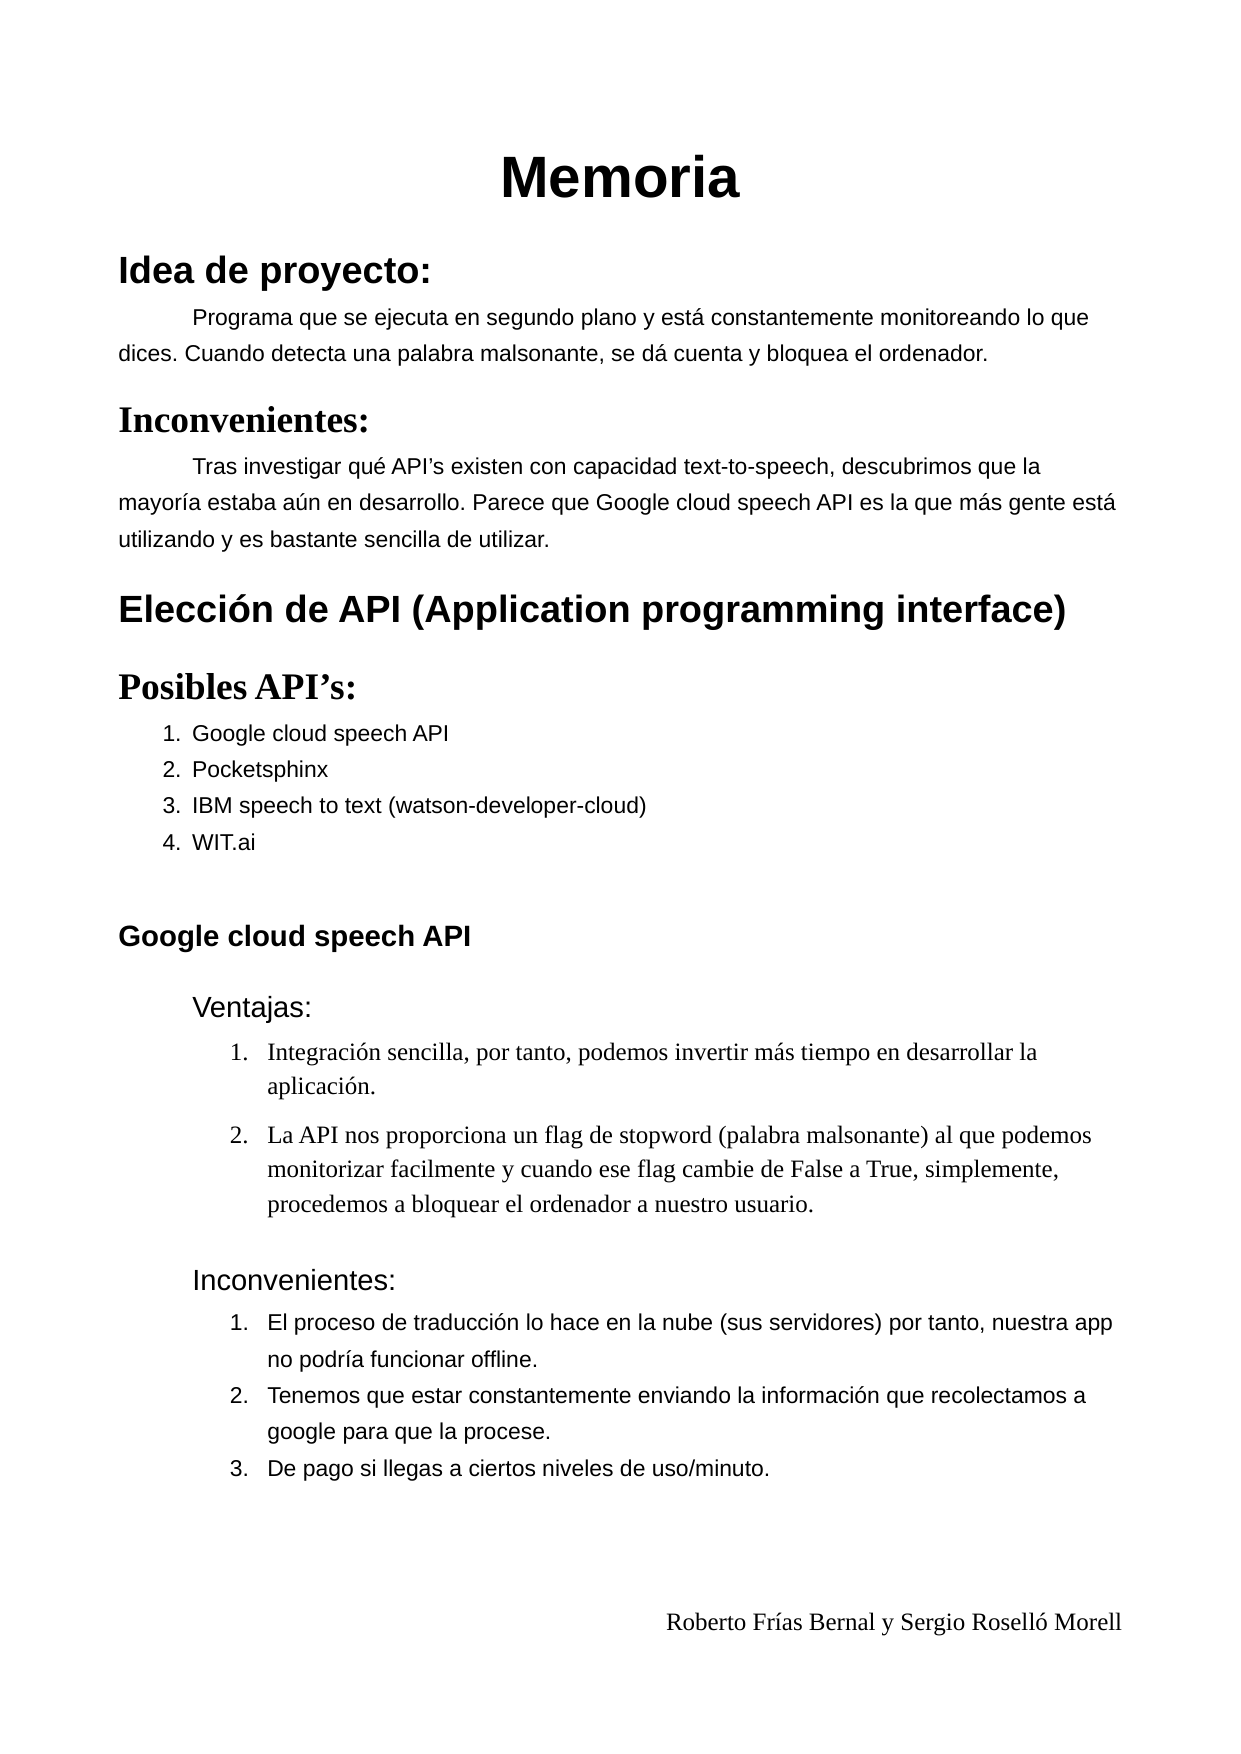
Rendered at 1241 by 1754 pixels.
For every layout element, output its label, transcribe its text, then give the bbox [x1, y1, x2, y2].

text Tras investigar qué API’s existen con capacidad text-to-speech, descubrimos que la mayoría estaba aún en desarrollo. Parece que Google cloud speech API es la que más gente está utilizando y es bastante sencilla de utilizar. [118, 453, 1122, 552]
list Pocketsphinx [162, 756, 1122, 782]
subtitle Posibles API’s: [118, 664, 1122, 707]
subtitle Ventajas: [118, 991, 1122, 1024]
list Google cloud speech API [162, 720, 1122, 746]
list WIT.ai [162, 829, 1122, 855]
list El proceso de traducción lo hace en la nube (sus servidores) por tanto, nuestra app no podría funcionar offline. [229, 1309, 1122, 1372]
subtitle Inconvenientes: [118, 397, 1122, 441]
subtitle Inconvenientes: [118, 1263, 1122, 1297]
list Integración sencilla, por tanto, podemos invertir más tiempo en desarrollar la aplicación. [229, 1037, 1122, 1100]
subtitle Idea de proyecto: [118, 248, 1122, 291]
list La API nos proporciona un flag de stopword (palabra malsonante) al que podemos monitorizar facilmente y cuando ese flag cambie de False a True, simplemente, procedemos a bloquear el ordenador a nuestro usuario. [229, 1120, 1122, 1218]
title Memoria [118, 143, 1122, 210]
list De pago si llegas a ciertos niveles de uso/minuto. [229, 1454, 1122, 1481]
list Tenemos que estar constantemente enviando la información que recolectamos a google para que la procese. [229, 1382, 1122, 1444]
subtitle Elección de API (Application programming interface) [118, 587, 1122, 631]
list IBM speech to text (watson-developer-cloud) [162, 792, 1122, 819]
text Programa que se ejecuta en segundo plano y está constantemente monitoreando lo que dices. Cuando detecta una palabra malsonante, se dá cuenta y bloquea el ordenador. [118, 304, 1122, 367]
subtitle Google cloud speech API [118, 919, 1122, 953]
